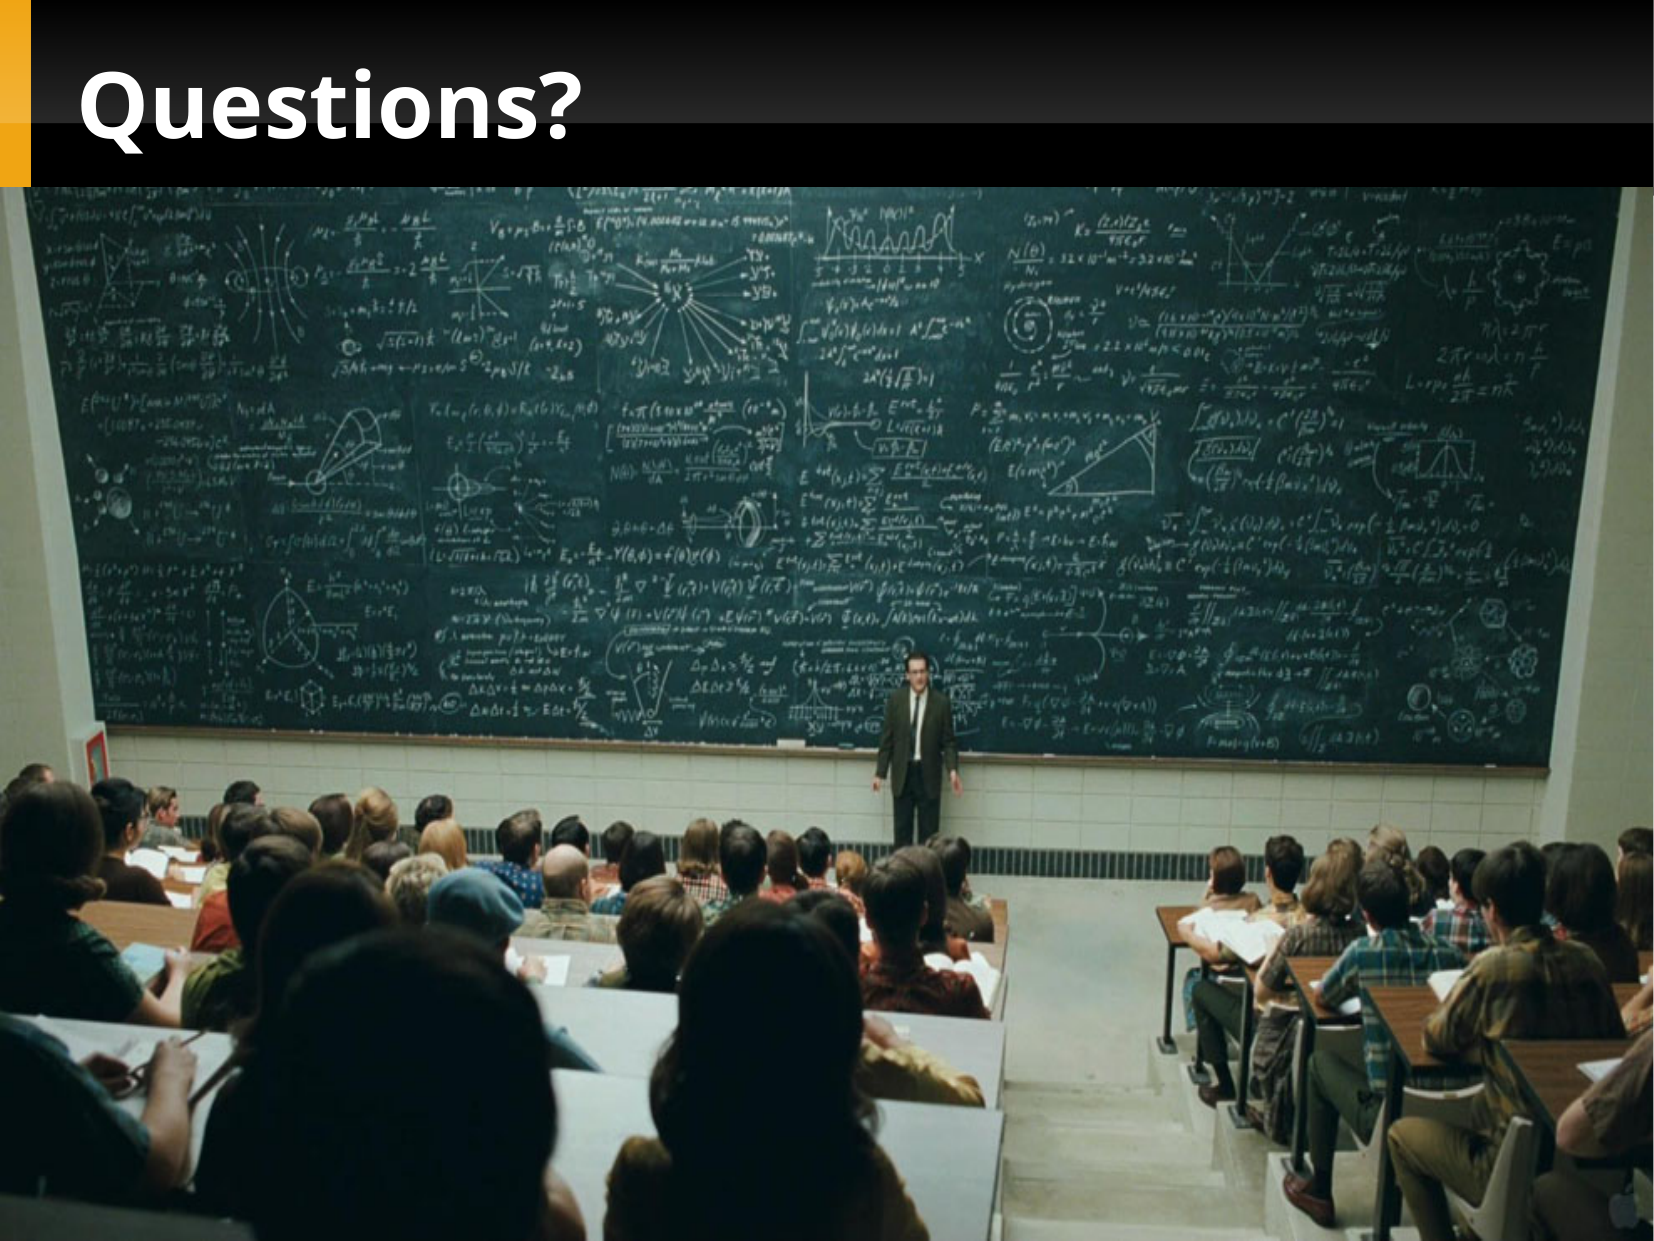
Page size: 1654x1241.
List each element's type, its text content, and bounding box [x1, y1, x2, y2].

title Questions? [76, 0, 1613, 187]
picture [0, 0, 1654, 1241]
